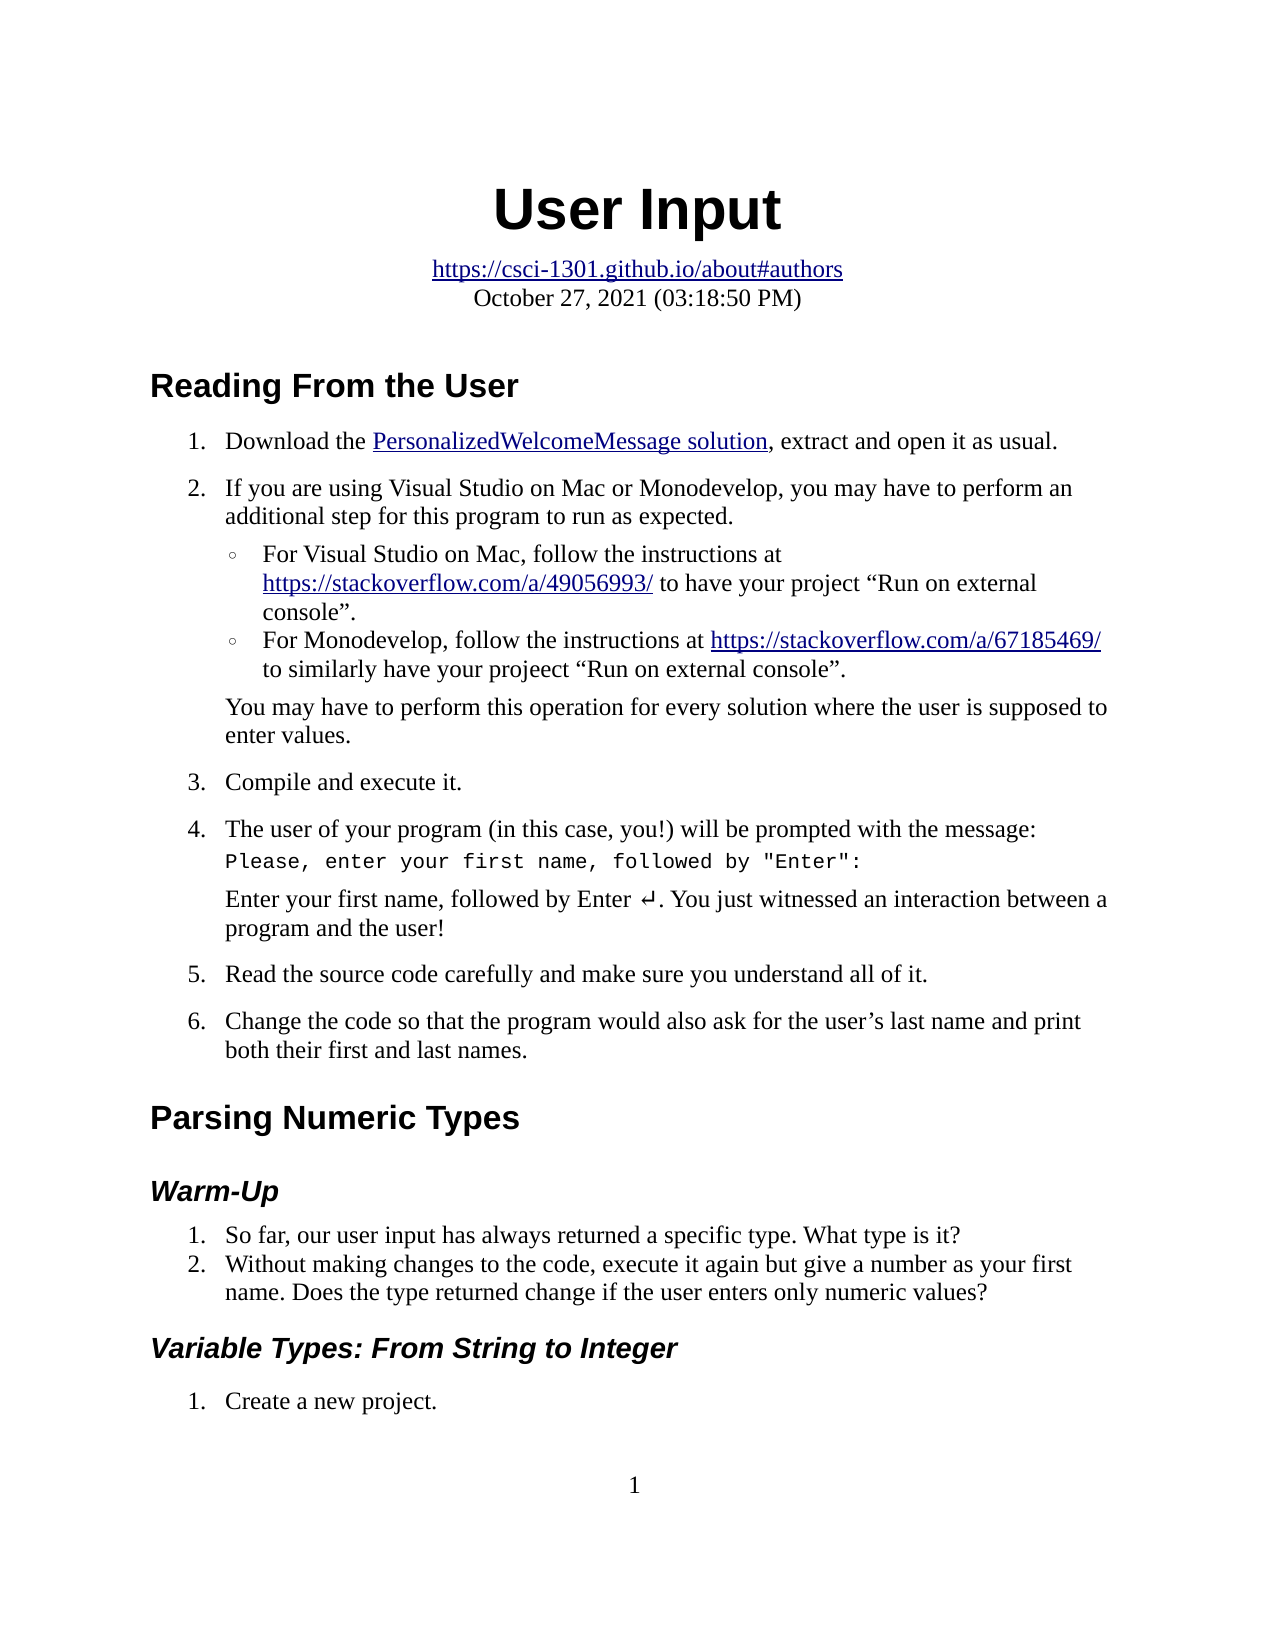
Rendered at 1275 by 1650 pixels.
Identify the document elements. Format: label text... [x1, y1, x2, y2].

list Download the PersonalizedWelcomeMessage solution, extract and open it as usual. [187, 426, 1125, 455]
list Read the source code carefully and make sure you understand all of it. [187, 959, 1125, 988]
list Change the code so that the program would also ask for the user’s last name and print both their first and last names. [187, 1006, 1125, 1064]
list So far, our user input has always returned a specific type. What type is it? [187, 1220, 1125, 1249]
subtitle Variable Types: From String to Integer [150, 1331, 1125, 1365]
list If you are using Visual Studio on Mac or Monodevelop, you may have to perform an additional step for this program to run as expected. [187, 473, 1125, 530]
subtitle Parsing Numeric Types [150, 1098, 1125, 1136]
list Enter your first name, followed by Enter ↵. You just witnessed an interaction between a program and the user! [187, 884, 1125, 942]
list For Visual Studio on Mac, follow the instructions at https://stackoverflow.com/a/49056993/ to have your project “Run on external console”. [225, 539, 1125, 625]
list Please, enter your first name, followed by "Enter": [187, 852, 1125, 875]
list You may have to perform this operation for every solution where the user is supposed to enter values. [187, 692, 1125, 749]
list For Monodevelop, follow the instructions at https://stackoverflow.com/a/67185469/ to similarly have your projeect “Run on external console”. [225, 625, 1125, 683]
list The user of your program (in this case, you!) will be prompted with the message: [187, 814, 1125, 843]
list Create a new project. [187, 1386, 1125, 1415]
subtitle Warm-Up [150, 1174, 1125, 1207]
list Compile and execute it. [187, 767, 1125, 796]
subtitle Reading From the User [150, 366, 1125, 404]
text October 27, 2021 (03:18:50 PM) [150, 283, 1125, 312]
list Without making changes to the code, execute it again but give a number as your first name. Does the type returned change if the user enters only numeric values? [187, 1249, 1125, 1306]
text https://csci-1301.github.io/about#authors [150, 254, 1125, 283]
title User Input [150, 175, 1125, 242]
